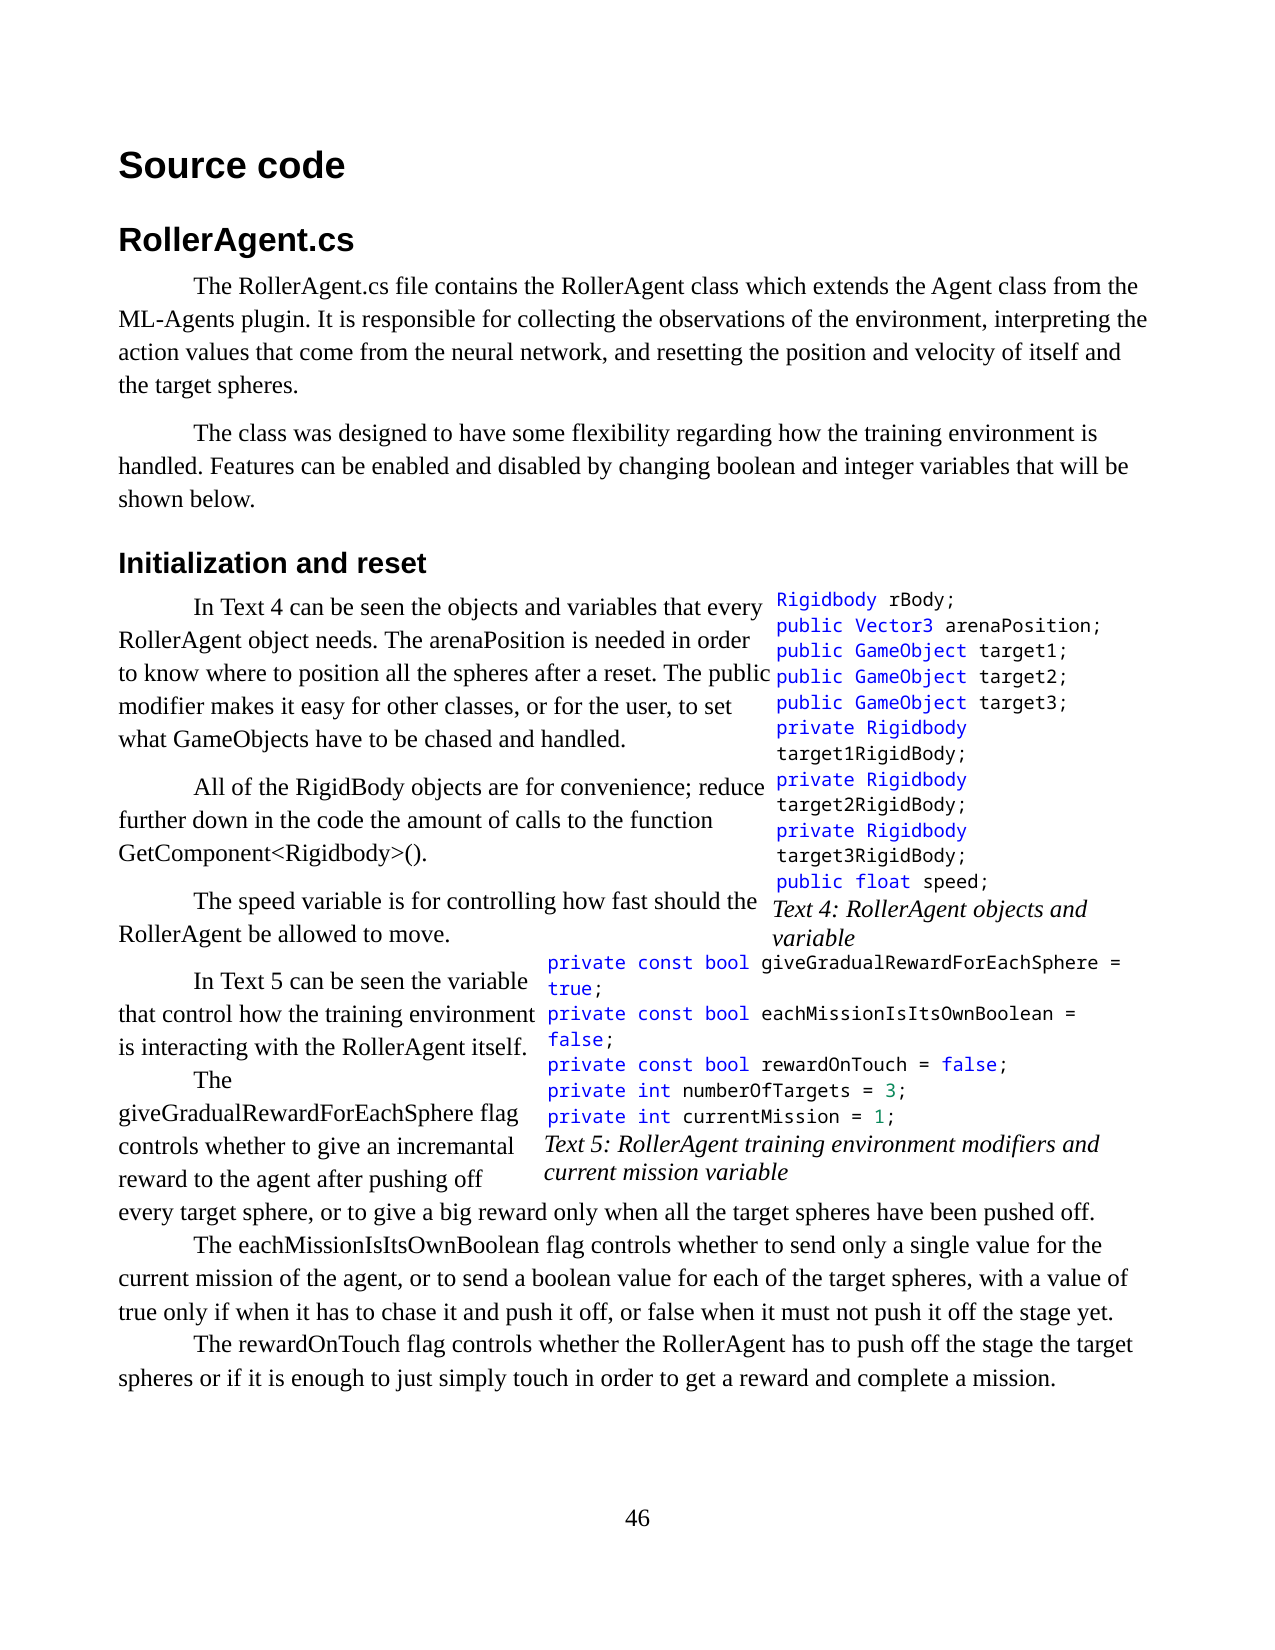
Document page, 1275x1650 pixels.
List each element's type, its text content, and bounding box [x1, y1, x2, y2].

subtitle RollerAgent.cs [118, 220, 1157, 259]
text The RollerAgent.cs file contains the RollerAgent class which extends the Agent class from the ML-Agents plugin. It is responsible for collecting the observations of the environment, interpreting the action values that come from the neural network, and resetting the position and velocity of itself and the target spheres. [118, 271, 1157, 399]
text Text 5: RollerAgent training environment modifiers and current mission variable [543, 962, 1144, 1186]
text [543, 949, 1144, 962]
text The giveGradualRewardForEachSphere flag controls whether to give an incremantal reward to the agent after pushing off every target sphere, or to give a big reward only when all the target spheres have been pushed off. [118, 1065, 1157, 1226]
text All of the RigidBody objects are for convenience; reduce further down in the code the amount of calls to the function GetComponent<Rigidbody>(). [118, 772, 772, 867]
subtitle Source code [118, 143, 1157, 187]
text The eachMissionIsItsOwnBoolean flag controls whether to send only a single value for the current mission of the agent, or to send a boolean value for each of the target spheres, with a value of true only if when it has to chase it and push it off, or false when it must not push it off the stage yet. [118, 1231, 1157, 1325]
text In Text 5 can be seen the variable that control how the training environment is interacting with the RollerAgent itself. [118, 966, 543, 1061]
text The rewardOnTouch flag controls whether the RollerAgent has to push off the stage the target spheres or if it is enough to just simply touch in order to get a reward and complete a mission. [118, 1329, 1157, 1391]
text The class was designed to have some flexibility regarding how the training environment is handled. Features can be enabled and disabled by changing boolean and integer variables that will be shown below. [118, 418, 1157, 513]
text In Text 4 can be seen the objects and variables that every RollerAgent object needs. The arenaPosition is needed in order to know where to position all the spheres after a reset. The public modifier makes it easy for other classes, or for the user, to set what GameObjects have to be chased and handled. [118, 587, 1157, 753]
text The speed variable is for controlling how fast should the RollerAgent be allowed to move. [118, 886, 772, 947]
text Text 4: RollerAgent objects and variable [772, 599, 1147, 952]
subtitle Initialization and reset [118, 546, 1157, 580]
